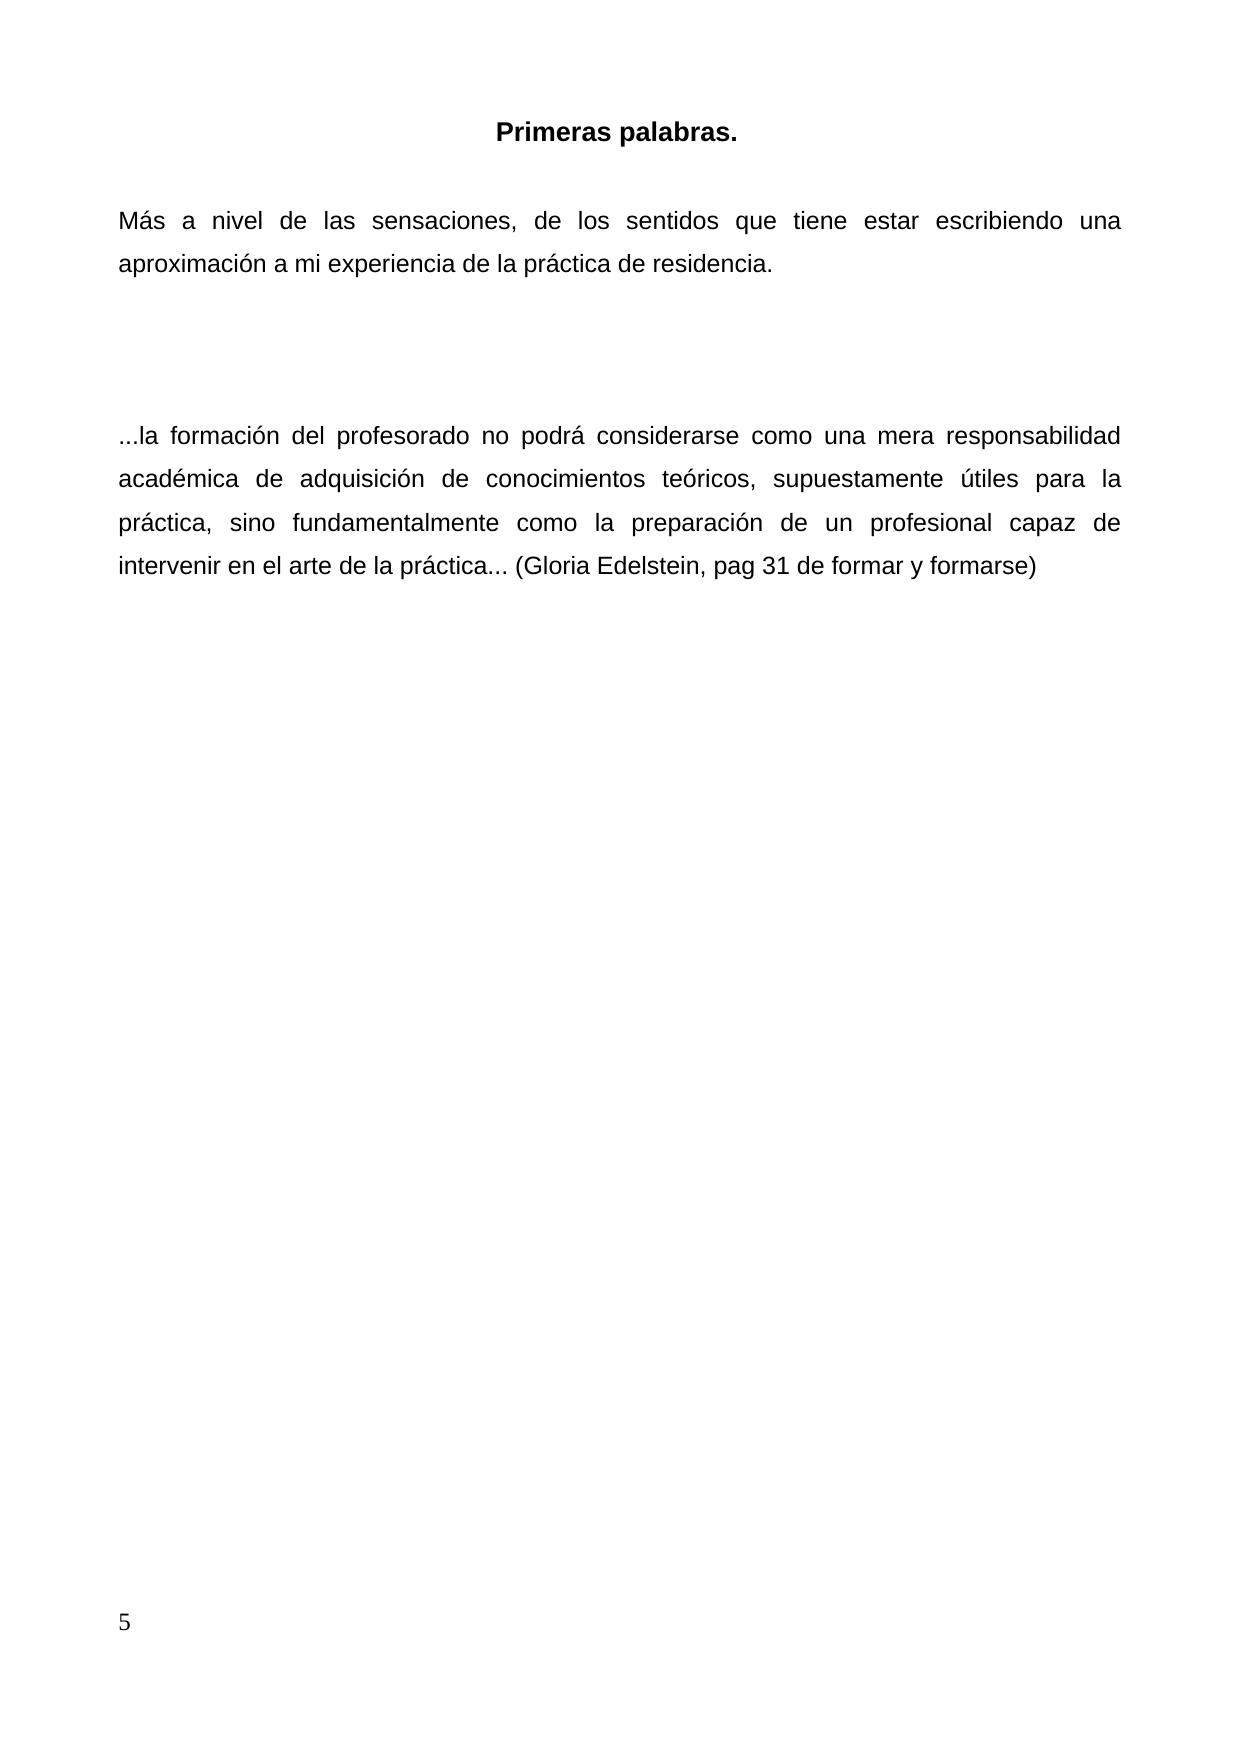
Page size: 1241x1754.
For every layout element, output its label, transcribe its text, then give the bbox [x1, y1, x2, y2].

text Más a nivel de las sensaciones, de los sentidos que tiene estar escribiendo una aproximación a mi experiencia de la práctica de residencia. [118, 206, 1123, 277]
text ...la formación del profesorado no podrá considerarse como una mera responsabilidad académica de adquisición de conocimientos teóricos, supuestamente útiles para la práctica, sino fundamentalmente como la preparación de un profesional capaz de intervenir en el arte de la práctica... (Gloria Edelstein, pag 31 de formar y formarse) [118, 421, 1123, 579]
text Primeras palabras. [118, 116, 1123, 147]
